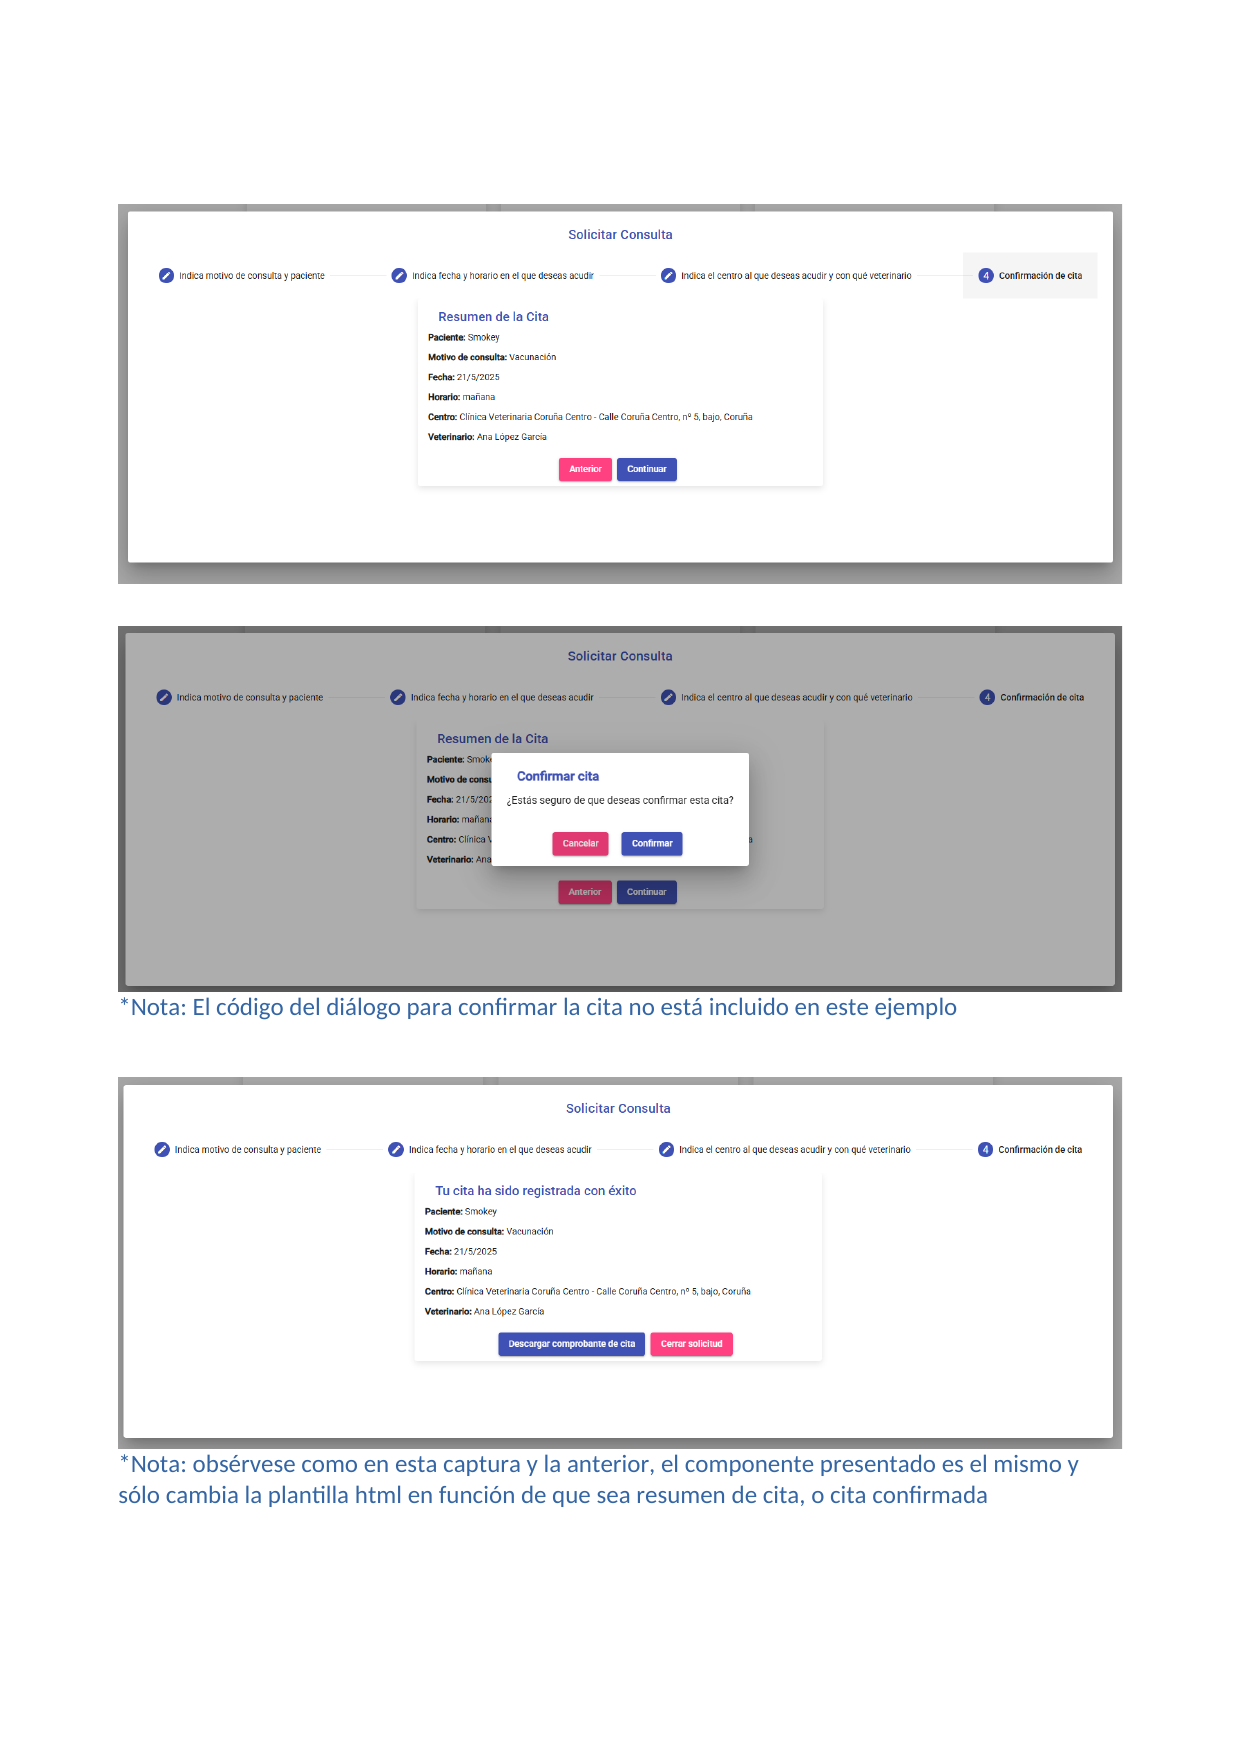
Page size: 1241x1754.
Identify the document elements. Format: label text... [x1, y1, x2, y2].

picture [118, 626, 1123, 992]
text *Nota: El código del diálogo para confirmar la cita no está incluido en este ejemplo [118, 992, 1122, 1022]
picture [118, 204, 1123, 584]
picture [118, 1077, 1123, 1449]
text *Nota: obsérvese como en esta captura y la anterior, el componente presentado es el mismo y sólo cambia la plantilla html en función de que sea resumen de cita, o cita confirmada [118, 1449, 1122, 1510]
